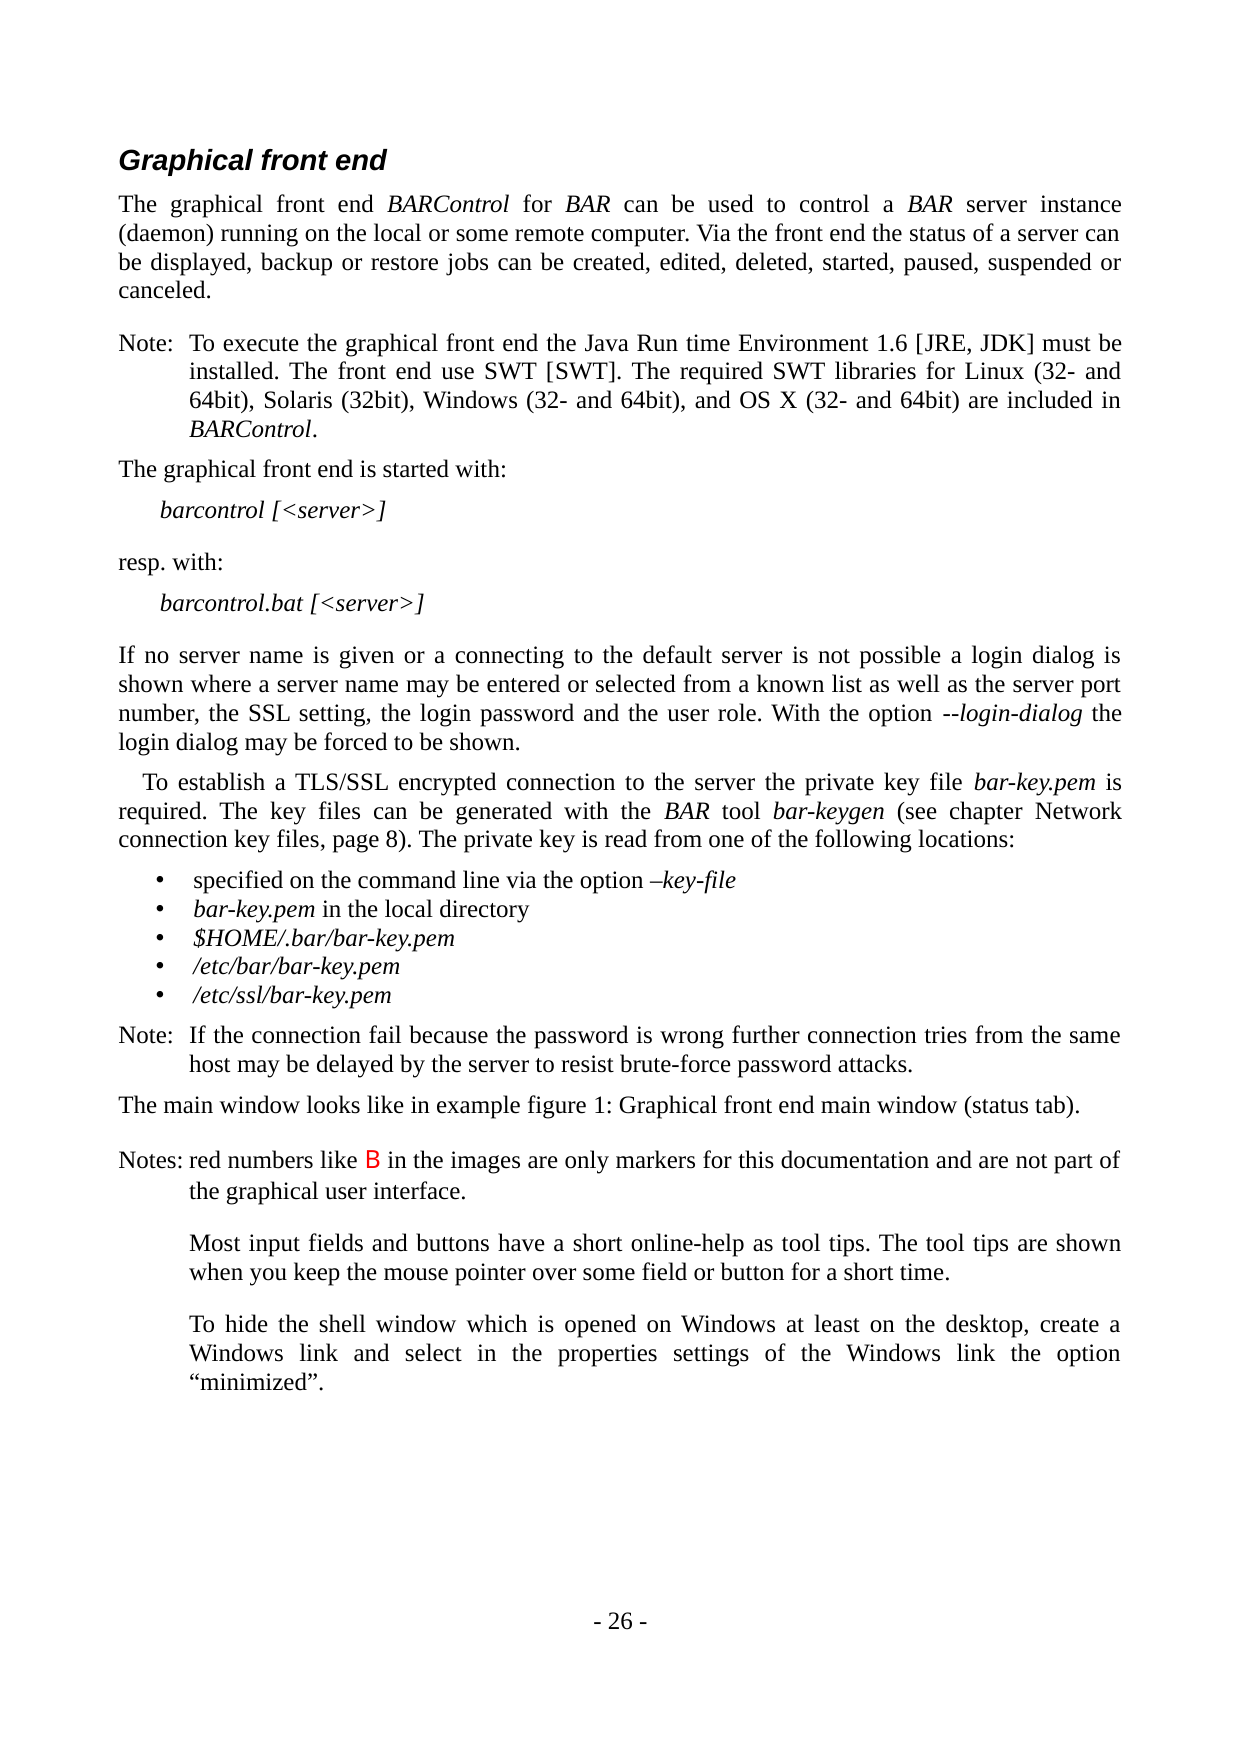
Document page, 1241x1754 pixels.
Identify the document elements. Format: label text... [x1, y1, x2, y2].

text Note: If the connection fail because the password is wrong further connection tries from the same host may be delayed by the server to resist brute-force password attacks. [118, 1021, 1122, 1078]
subtitle Graphical front end [118, 143, 1122, 177]
text To hide the shell window which is opened on Windows at least on the desktop, create a Windows link and select in the properties settings of the Windows link the option “minimized”. [118, 1309, 1122, 1396]
list /etc/bar/bar-key.pem [156, 951, 1122, 980]
text Note: To execute the graphical front end the Java Run time Environment 1.6 [JRE, JDK] must be installed. The front end use SWT [SWT]. The required SWT libraries for Linux (32- and 64bit), Solaris (32bit), Windows (32- and 64bit), and OS X (32- and 64bit) are included in BARControl. [118, 328, 1122, 443]
text Notes: red numbers like B in the images are only markers for this documentation and are not part of the graphical user interface. [118, 1142, 1122, 1205]
text barcontrol.bat [<server>] [159, 588, 1122, 617]
text If no server name is given or a connecting to the default server is not possible a login dialog is shown where a server name may be entered or selected from a known list as well as the server port number, the SSL setting, the login password and the user role. With the option --login-dialog the login dialog may be forced to be shown. [118, 640, 1122, 755]
text The graphical front end is started with: [118, 454, 1122, 483]
list $HOME/.bar/bar-key.pem [156, 923, 1122, 951]
text To establish a TLS/SSL encrypted connection to the server the private key file bar-key.pem is required. The key files can be generated with the BAR tool bar-keygen (see chapter Network connection key files, page 8). The private key is read from one of the following locations: [118, 767, 1122, 853]
list specified on the command line via the option –key-file [156, 865, 1122, 894]
text resp. with: [118, 547, 1122, 576]
list /etc/ssl/bar-key.pem [156, 980, 1122, 1009]
text The graphical front end BARControl for BAR can be used to control a BAR server instance (daemon) running on the local or some remote computer. Via the front end the status of a server can be displayed, backup or restore jobs can be created, edited, deleted, started, paused, suspended or canceled. [118, 189, 1122, 304]
text The main window looks like in example figure 1: Graphical front end main window (status tab). [118, 1090, 1122, 1119]
text Most input fields and buttons have a short online-help as tool tips. The tool tips are shown when you keep the mouse pointer over some field or button for a short time. [118, 1228, 1122, 1286]
list bar-key.pem in the local directory [156, 894, 1122, 923]
text barcontrol [<server>] [159, 495, 1122, 524]
